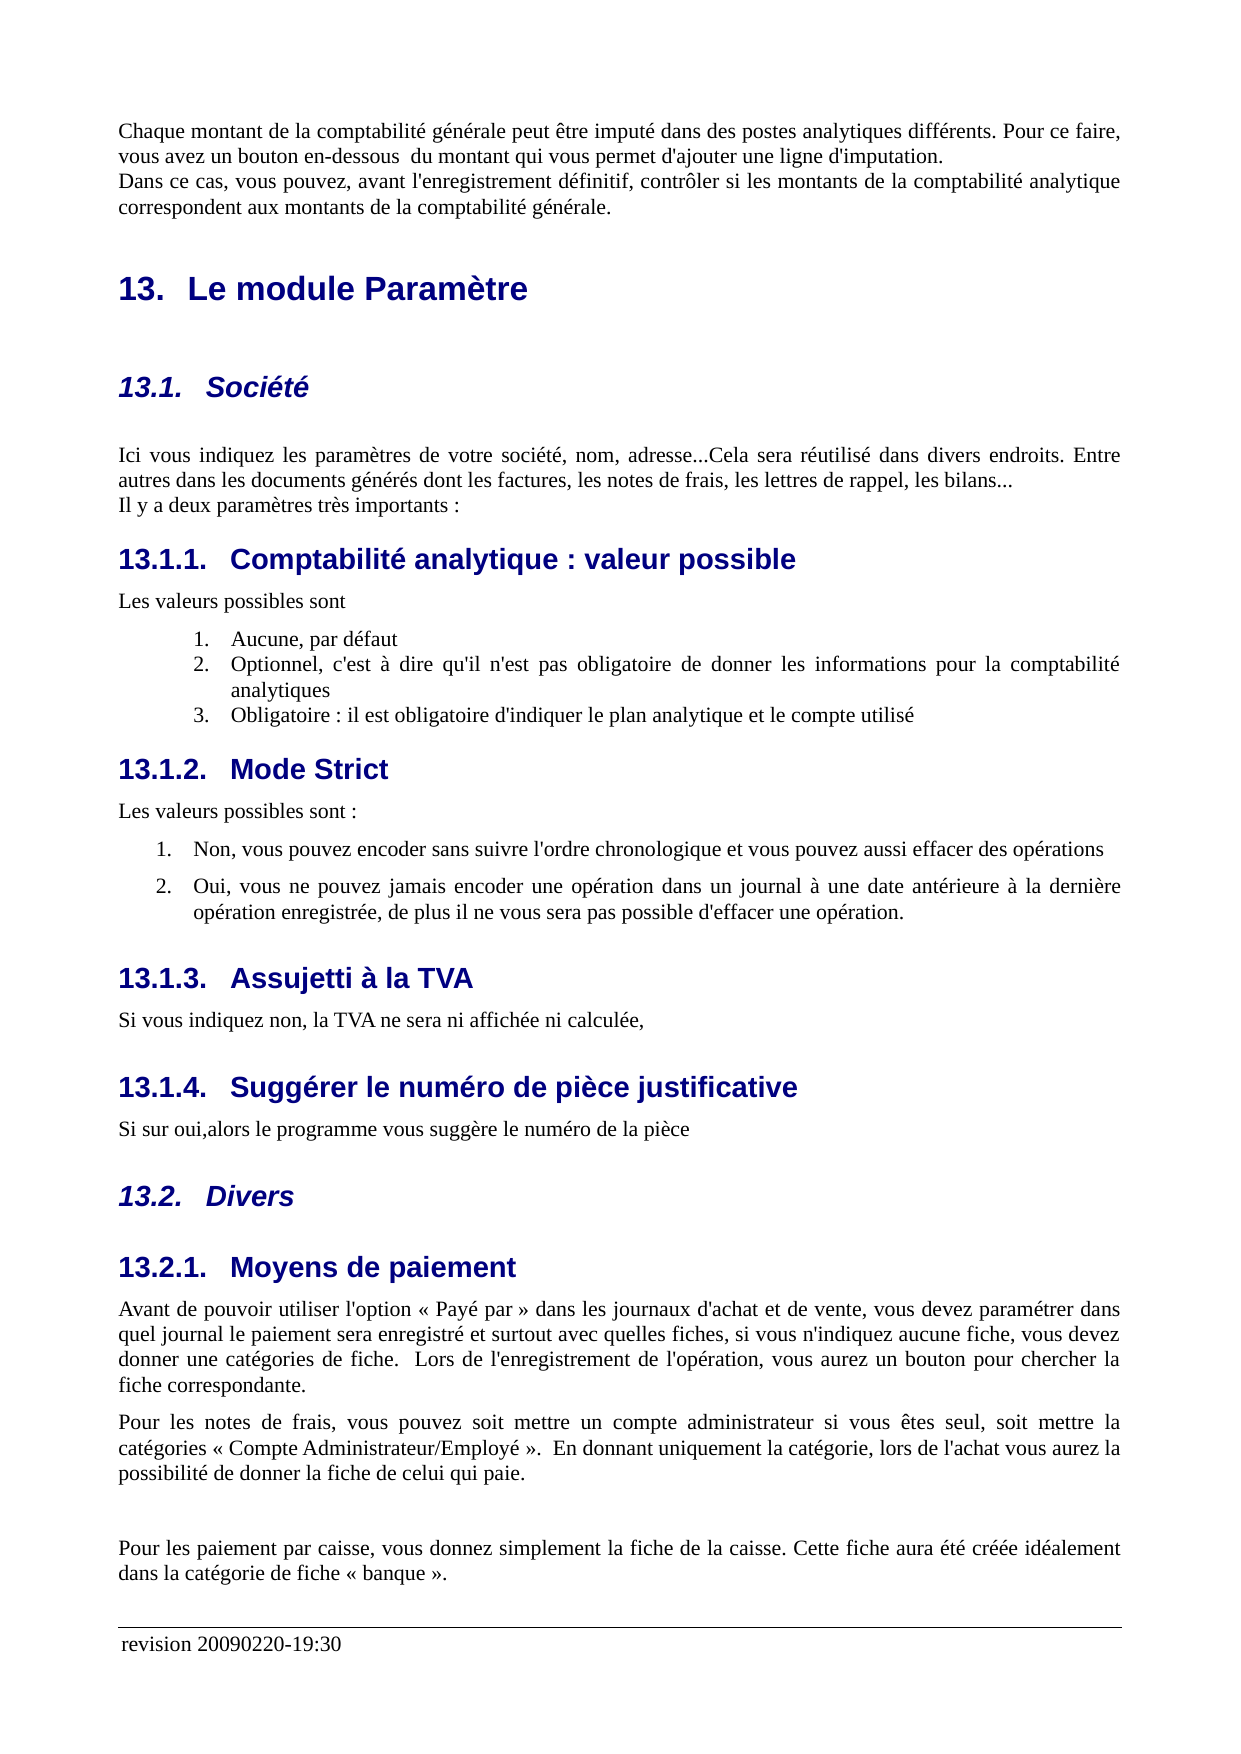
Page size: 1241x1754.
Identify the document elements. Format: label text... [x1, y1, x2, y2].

list Non, vous pouvez encoder sans suivre l'ordre chronologique et vous pouvez aussi effacer des opérations [156, 836, 1122, 861]
text Les valeurs possibles sont : [118, 798, 1122, 823]
subtitle Mode Strict [118, 752, 1122, 786]
list Obligatoire : il est obligatoire d'indiquer le plan analytique et le compte utilisé [193, 702, 1122, 727]
text Ici vous indiquez les paramètres de votre société, nom, adresse...Cela sera réutilisé dans divers endroits. Entre autres dans les documents générés dont les factures, les notes de frais, les lettres de rappel, les bilans... [118, 442, 1122, 492]
subtitle Société [118, 371, 1122, 404]
text Les valeurs possibles sont [118, 588, 1122, 614]
text Chaque montant de la comptabilité générale peut être imputé dans des postes analytiques différents. Pour ce faire, vous avez un bouton en-dessous du montant qui vous permet d'ajouter une ligne d'imputation. [118, 118, 1122, 168]
list Optionnel, c'est à dire qu'il n'est pas obligatoire de donner les informations pour la comptabilité analytiques [193, 651, 1122, 702]
text Pour les paiement par caisse, vous donnez simplement la fiche de la caisse. Cette fiche aura été créée idéalement dans la catégorie de fiche « banque ». [118, 1535, 1122, 1586]
text Il y a deux paramètres très importants : [118, 492, 1122, 517]
subtitle Le module Paramètre [118, 269, 1122, 308]
subtitle Assujetti à la TVA [118, 961, 1122, 995]
text Dans ce cas, vous pouvez, avant l'enregistrement définitif, contrôler si les montants de la comptabilité analytique correspondent aux montants de la comptabilité générale. [118, 168, 1122, 219]
subtitle Divers [118, 1179, 1122, 1212]
text Si vous indiquez non, la TVA ne sera ni affichée ni calculée, [118, 1007, 1122, 1033]
subtitle Suggérer le numéro de pièce justificative [118, 1070, 1122, 1104]
list Aucune, par défaut [193, 626, 1122, 651]
subtitle Moyens de paiement [118, 1250, 1122, 1283]
subtitle Comptabilité analytique : valeur possible [118, 542, 1122, 576]
list Oui, vous ne pouvez jamais encoder une opération dans un journal à une date antérieure à la dernière opération enregistrée, de plus il ne vous sera pas possible d'effacer une opération. [156, 873, 1122, 924]
text Pour les notes de frais, vous pouvez soit mettre un compte administrateur si vous êtes seul, soit mettre la catégories « Compte Administrateur/Employé ». En donnant uniquement la catégorie, lors de l'achat vous aurez la possibilité de donner la fiche de celui qui paie. [118, 1409, 1122, 1485]
text Avant de pouvoir utiliser l'option « Payé par » dans les journaux d'achat et de vente, vous devez paramétrer dans quel journal le paiement sera enregistré et surtout avec quelles fiches, si vous n'indiquez aucune fiche, vous devez donner une catégories de fiche. Lors de l'enregistrement de l'opération, vous aurez un bouton pour chercher la fiche correspondante. [118, 1296, 1122, 1397]
text Si sur oui,alors le programme vous suggère le numéro de la pièce [118, 1116, 1122, 1141]
